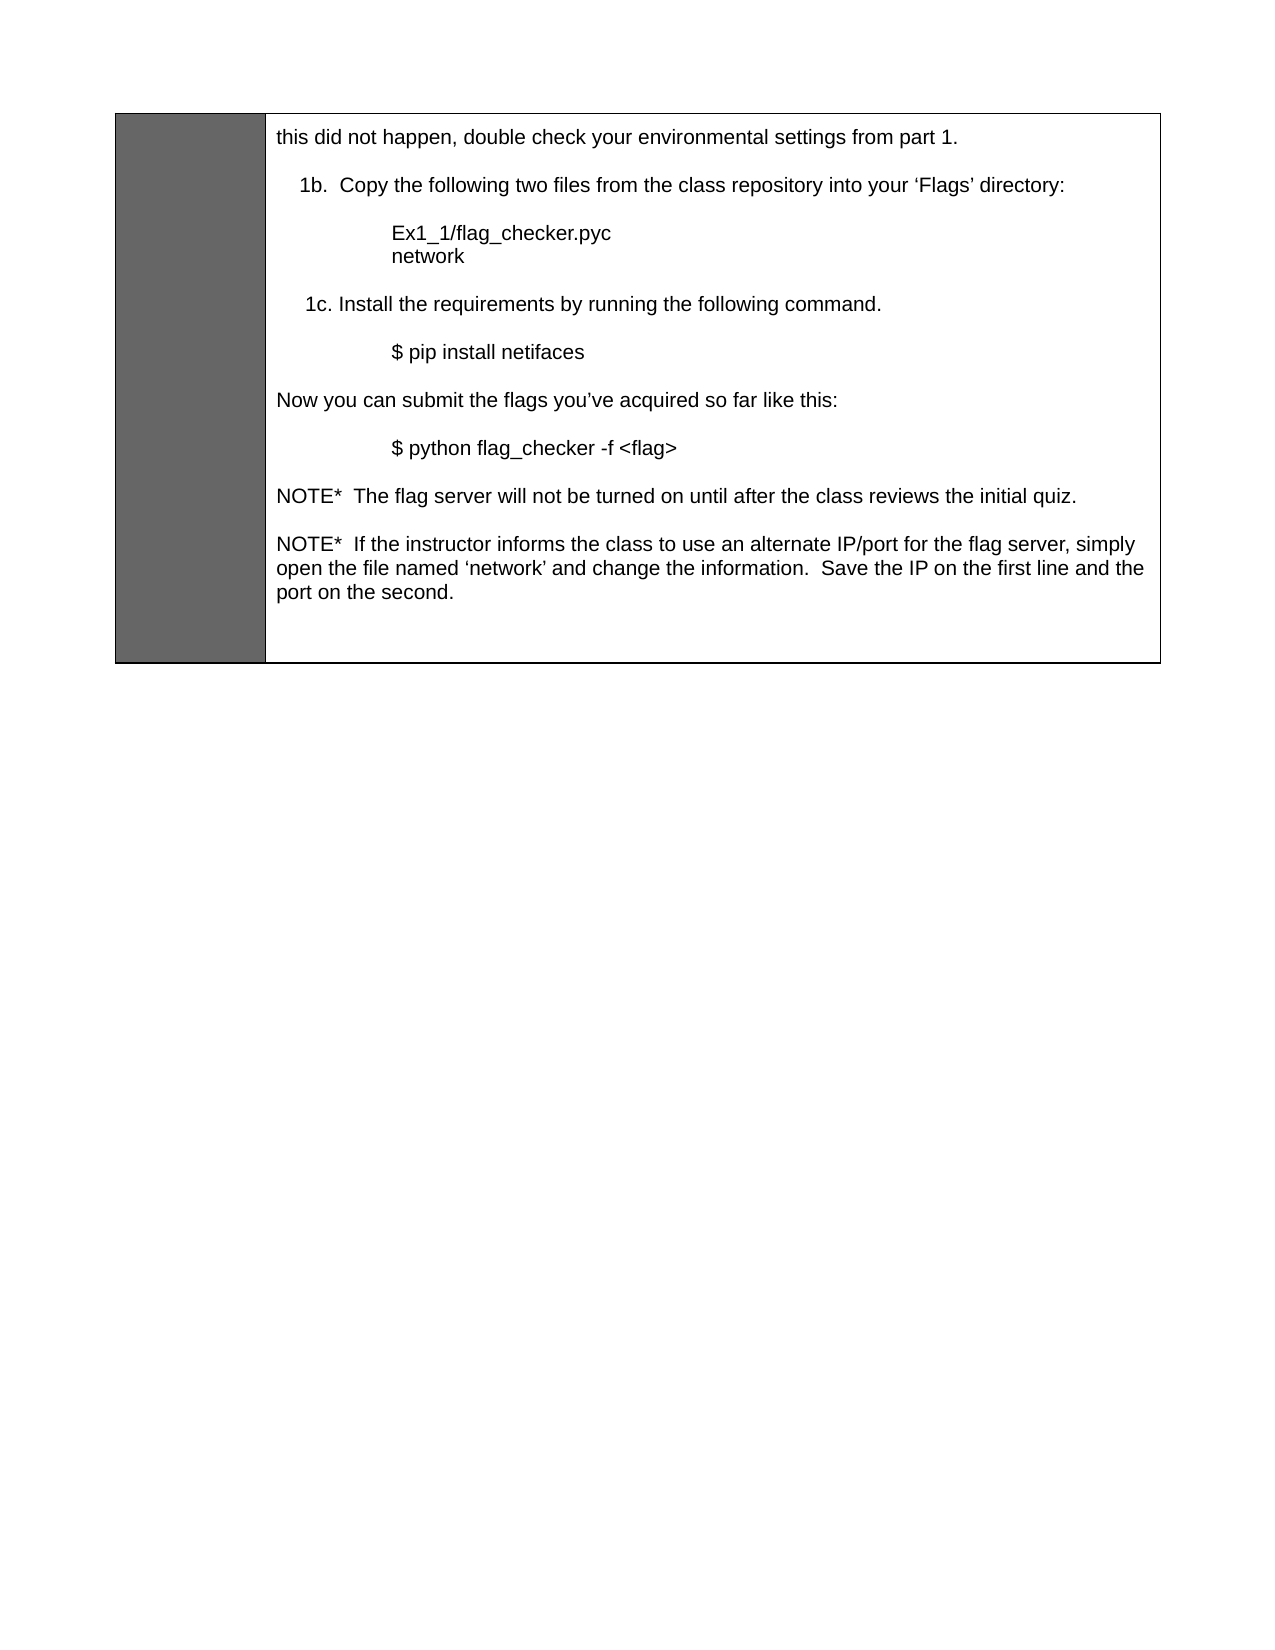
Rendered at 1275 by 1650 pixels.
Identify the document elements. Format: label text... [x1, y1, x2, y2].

table_cell this did not happen, double check your environmental settings from part 1. 1b. Copy the following two files from the class repository into your ‘Flags’ directory: Ex1_1/flag_checker.pyc network 1c. Install the requirements by running the following command. $ pip install netifaces Now you can submit the flags you’ve acquired so far like this: $ python flag_checker -f <flag> NOTE* The flag server will not be turned on until after the class reviews the initial quiz. NOTE* If the instructor informs the class to use an alternate IP/port for the flag server, simply open the file named ‘network’ and change the information. Save the IP on the first line and the port on the second. [266, 114, 1160, 662]
table_cell [116, 114, 265, 662]
